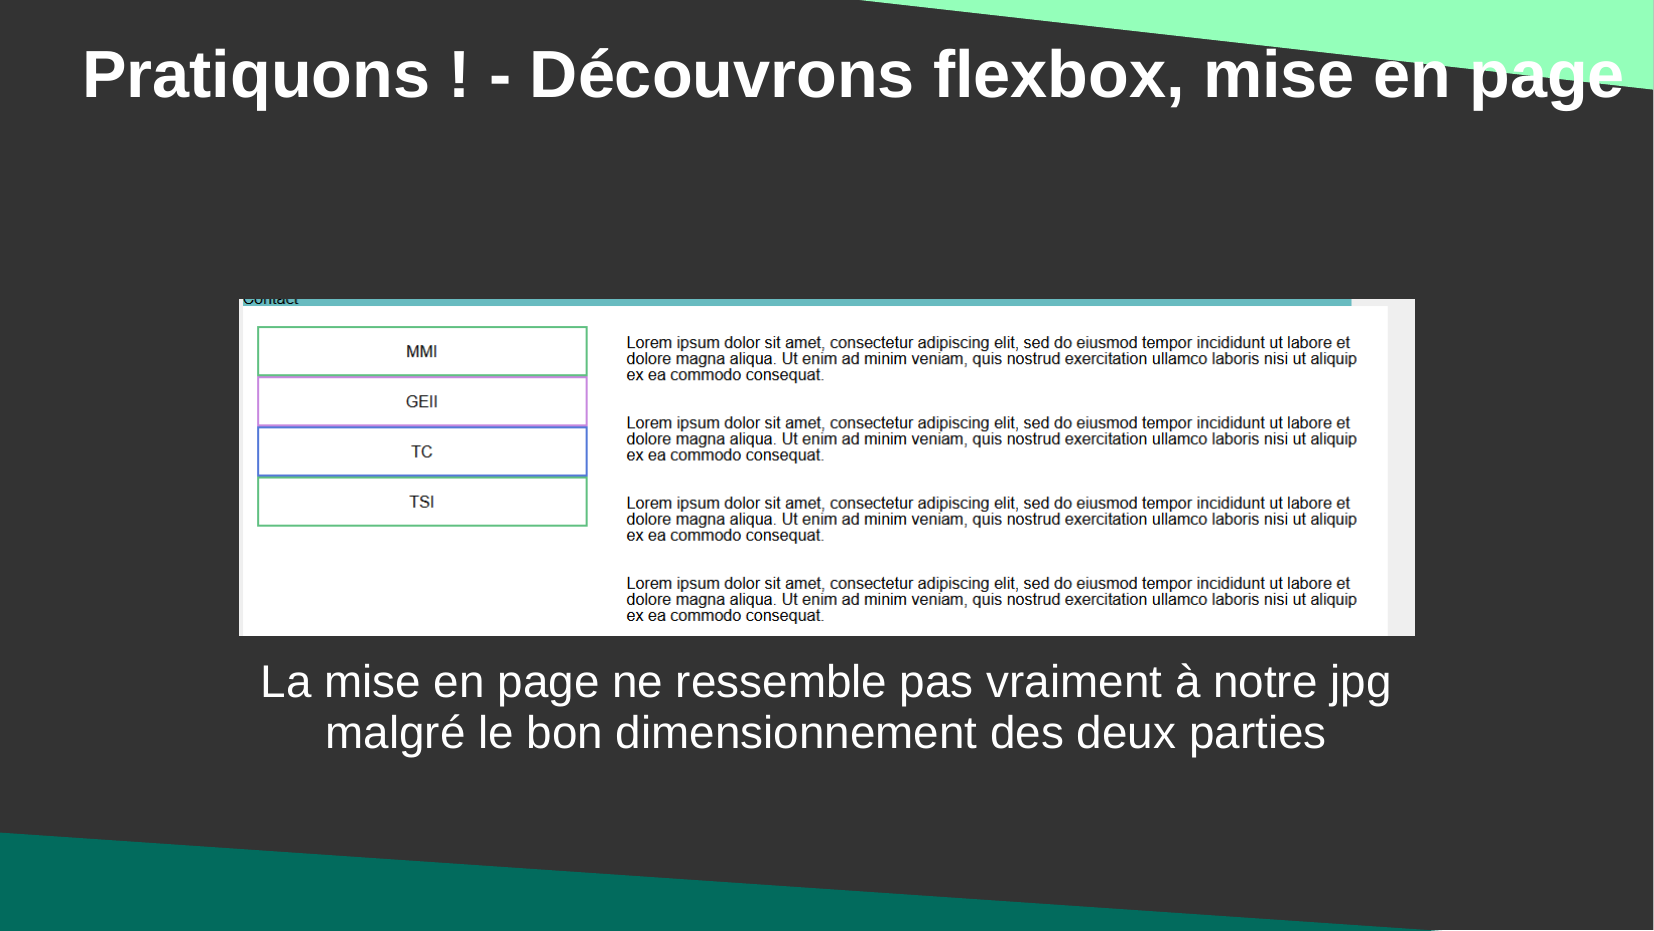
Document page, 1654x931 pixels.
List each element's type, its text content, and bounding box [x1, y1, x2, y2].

title La mise en page ne ressemble pas vraiment à notre jpg malgré le bon dimensionnement des deux parties [248, 655, 1405, 759]
picture [239, 299, 1415, 636]
text_box [859, 0, 1654, 90]
title Pratiquons ! - Découvrons flexbox, mise en page [82, 37, 1630, 112]
